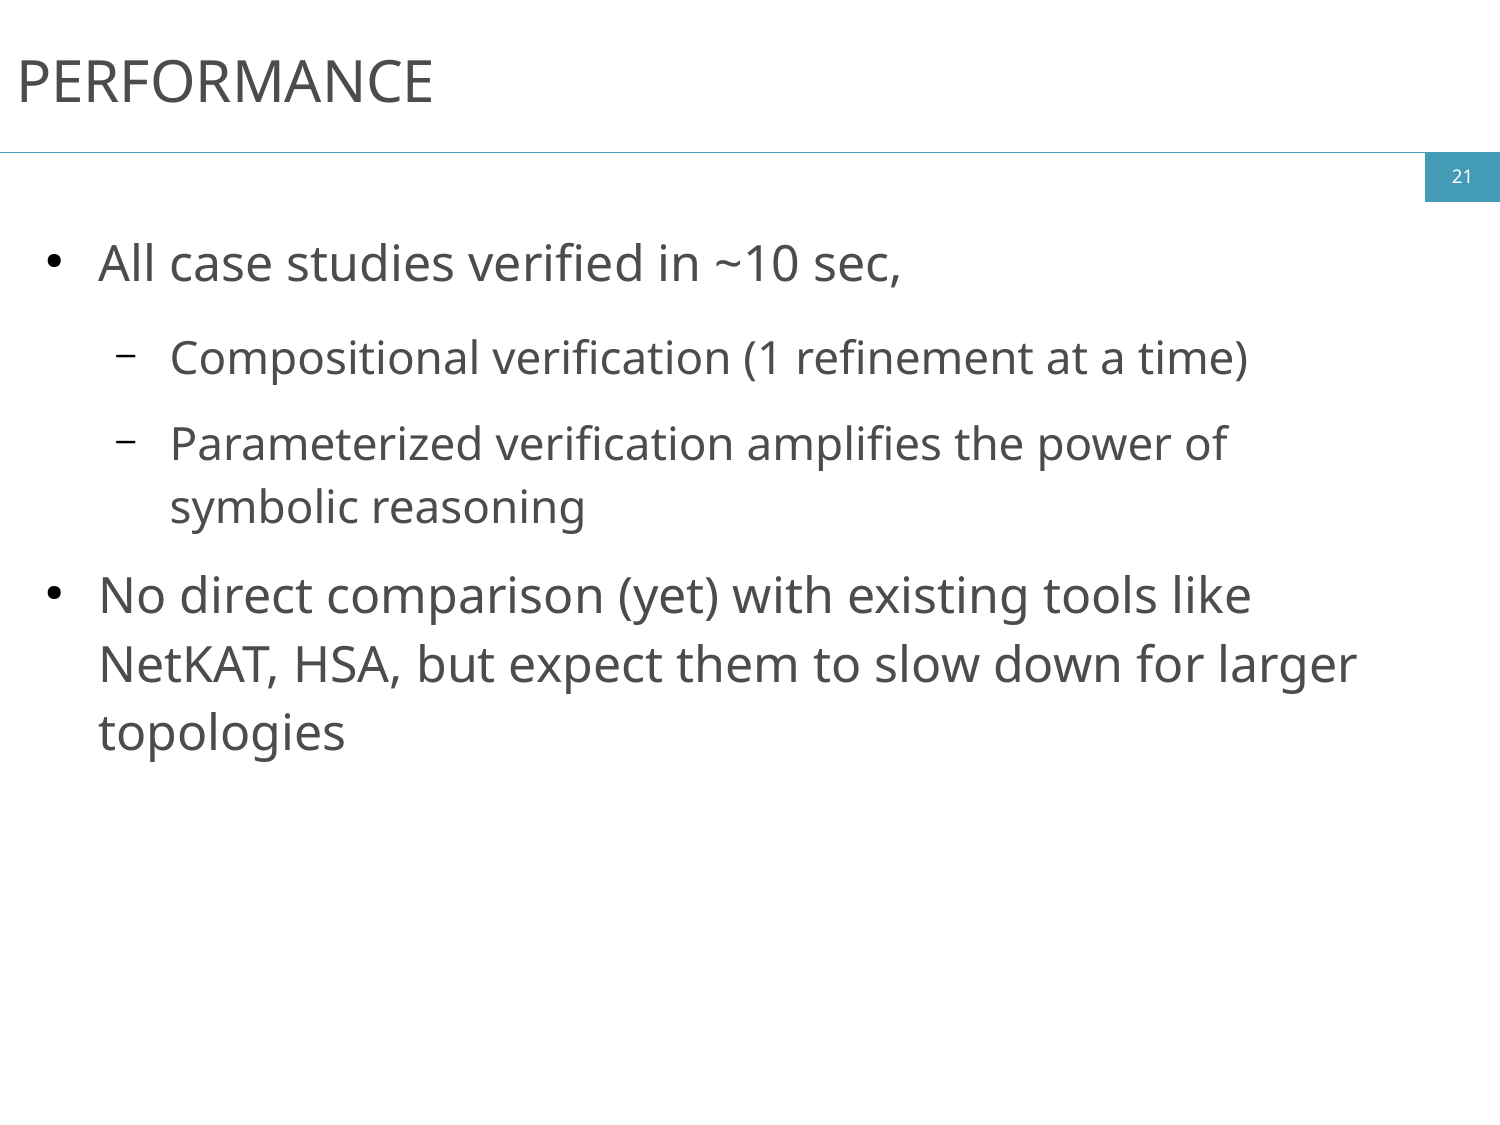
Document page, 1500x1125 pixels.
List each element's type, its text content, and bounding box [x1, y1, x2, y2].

title PERFORMANCE [15, 27, 1366, 132]
list All case studies verified in ~10 sec, Compositional verification (1 refinement at a time) Parameterized verification amplifies the power of symbolic reasoning No direct comparison (yet) with existing tools like NetKAT, HSA, but expect them to slow down for larger topologies [27, 227, 1378, 902]
